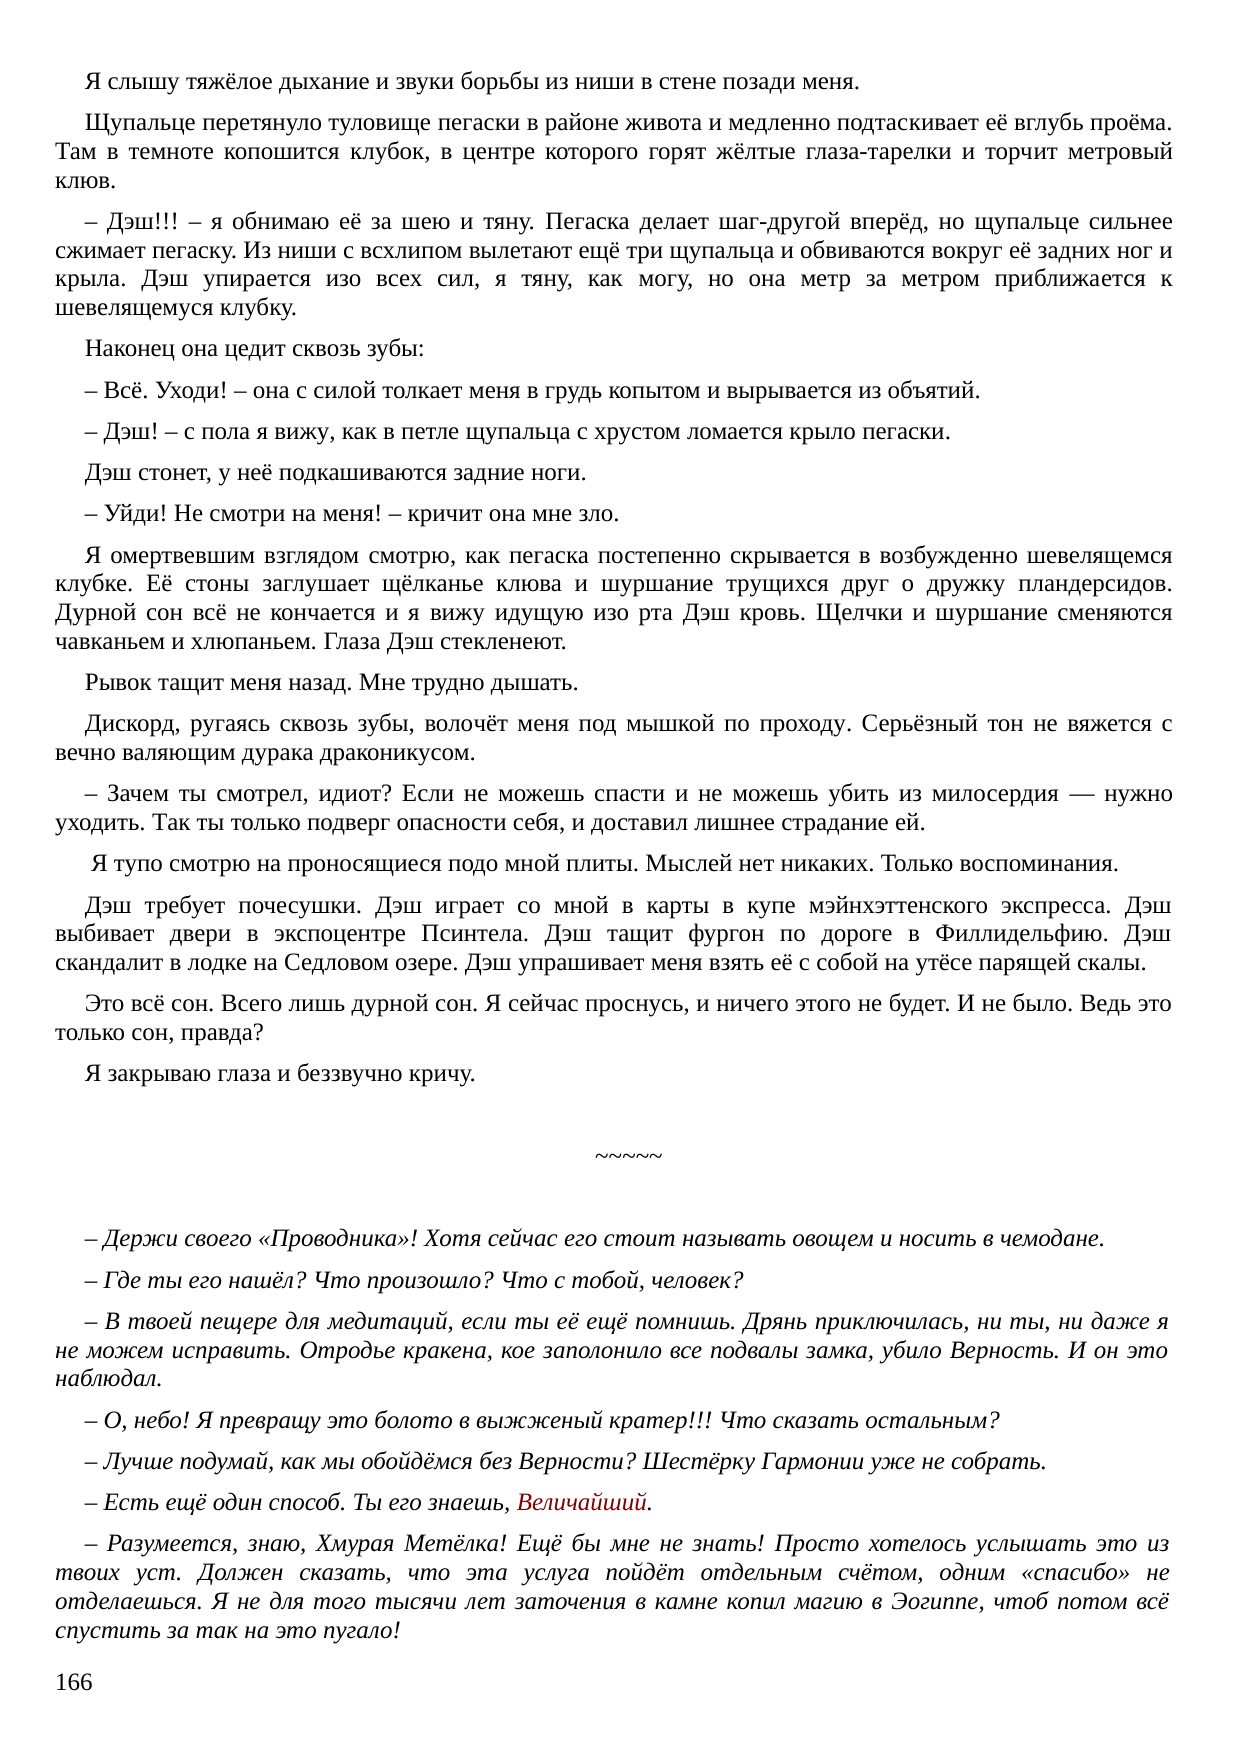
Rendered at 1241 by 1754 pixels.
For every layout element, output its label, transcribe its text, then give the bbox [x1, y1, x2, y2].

text – Разумеется, знаю, Хмурая Метёлка! Ещё бы мне не знать! Просто хотелось услышать это из твоих уст. Должен сказать, что эта услуга пойдёт отдельным счётом, одним «спасибо» не отделаешься. Я не для того тысячи лет заточения в камне копил магию в Эогиппе, чтоб потом всё спустить за так на это пугало! [55, 1528, 1173, 1643]
text Дэш стонет, у неё подкашиваются задние ноги. [55, 457, 1173, 486]
text Рывок тащит меня назад. Мне трудно дышать. [55, 667, 1173, 696]
text – Лучше подумай, как мы обойдёмся без Верности? Шестёрку Гармонии уже не собрать. [55, 1446, 1173, 1475]
text – Зачем ты смотрел, идиот? Если не можешь спасти и не можешь убить из милосердия — нужно уходить. Так ты только подверг опасности себя, и доставил лишнее страдание ей. [55, 778, 1173, 836]
text – В твоей пещере для медитаций, если ты её ещё помнишь. Дрянь приключилась, ни ты, ни даже я не можем исправить. Отродье кракена, кое заполонило все подвалы замка, убило Верность. И он это наблюдал. [55, 1306, 1173, 1392]
text – Всё. Уходи! – она с силой толкает меня в грудь копытом и вырывается из объятий. [55, 375, 1173, 403]
text – Держи своего «Проводника»! Хотя сейчас его стоит называть овощем и носить в чемодане. [55, 1223, 1173, 1252]
text Дискорд, ругаясь сквозь зубы, волочёт меня под мышкой по проходу. Серьёзный тон не вяжется с вечно валяющим дурака драконикусом. [55, 708, 1173, 766]
text – О, небо! Я превращу это болото в выжженый кратер!!! Что сказать остальным? [55, 1405, 1173, 1433]
text – Где ты его нашёл? Что произошло? Что с тобой, человек? [55, 1265, 1173, 1293]
text – Есть ещё один способ. Ты его знаешь, Величайший. [55, 1487, 1173, 1516]
text – Дэш! – с пола я вижу, как в петле щупальца с хрустом ломается крыло пегаски. [55, 416, 1173, 445]
text – Уйди! Не смотри на меня! – кричит она мне зло. [55, 498, 1173, 527]
text Я слышу тяжёлое дыхание и звуки борьбы из ниши в стене позади меня. [55, 66, 1173, 95]
text Я закрываю глаза и беззвучно кричу. [55, 1058, 1173, 1087]
text Я тупо смотрю на проносящиеся подо мной плиты. Мыслей нет никаких. Только воспоминания. [55, 848, 1173, 877]
text Дэш требует почесушки. Дэш играет со мной в карты в купе мэйнхэттенского экспресса. Дэш выбивает двери в экспоцентре Псинтела. Дэш тащит фургон по дороге в Филлидельфию. Дэш скандалит в лодке на Седловом озере. Дэш упрашивает меня взять её с собой на утёсе парящей скалы. [55, 890, 1173, 976]
text Щупальце перетянуло туловище пегаски в районе живота и медленно подтаскивает её вглубь проёма. Там в темноте копошится клубок, в центре которого горят жёлтые глаза-тарелки и торчит метровый клюв. [55, 107, 1173, 193]
text ~~~~~ [55, 1141, 1173, 1170]
text Я омертвевшим взглядом смотрю, как пегаска постепенно скрывается в возбужденно шевелящемся клубке. Её стоны заглушает щёлканье клюва и шуршание трущихся друг о дружку пландерсидов. Дурной сон всё не кончается и я вижу идущую изо рта Дэш кровь. Щелчки и шуршание сменяются чавканьем и хлюпаньем. Глаза Дэш стекленеют. [55, 540, 1173, 655]
text Наконец она цедит сквозь зубы: [55, 333, 1173, 362]
text – Дэш!!! – я обнимаю её за шею и тяну. Пегаска делает шаг-другой вперёд, но щупальце сильнее сжимает пегаску. Из ниши с всхлипом вылетают ещё три щупальца и обвиваются вокруг её задних ног и крыла. Дэш упирается изо всех сил, я тяну, как могу, но она метр за метром приближается к шевелящемуся клубку. [55, 206, 1173, 321]
text Это всё сон. Всего лишь дурной сон. Я сейчас проснусь, и ничего этого не будет. И не было. Ведь это только сон, правда? [55, 988, 1173, 1046]
